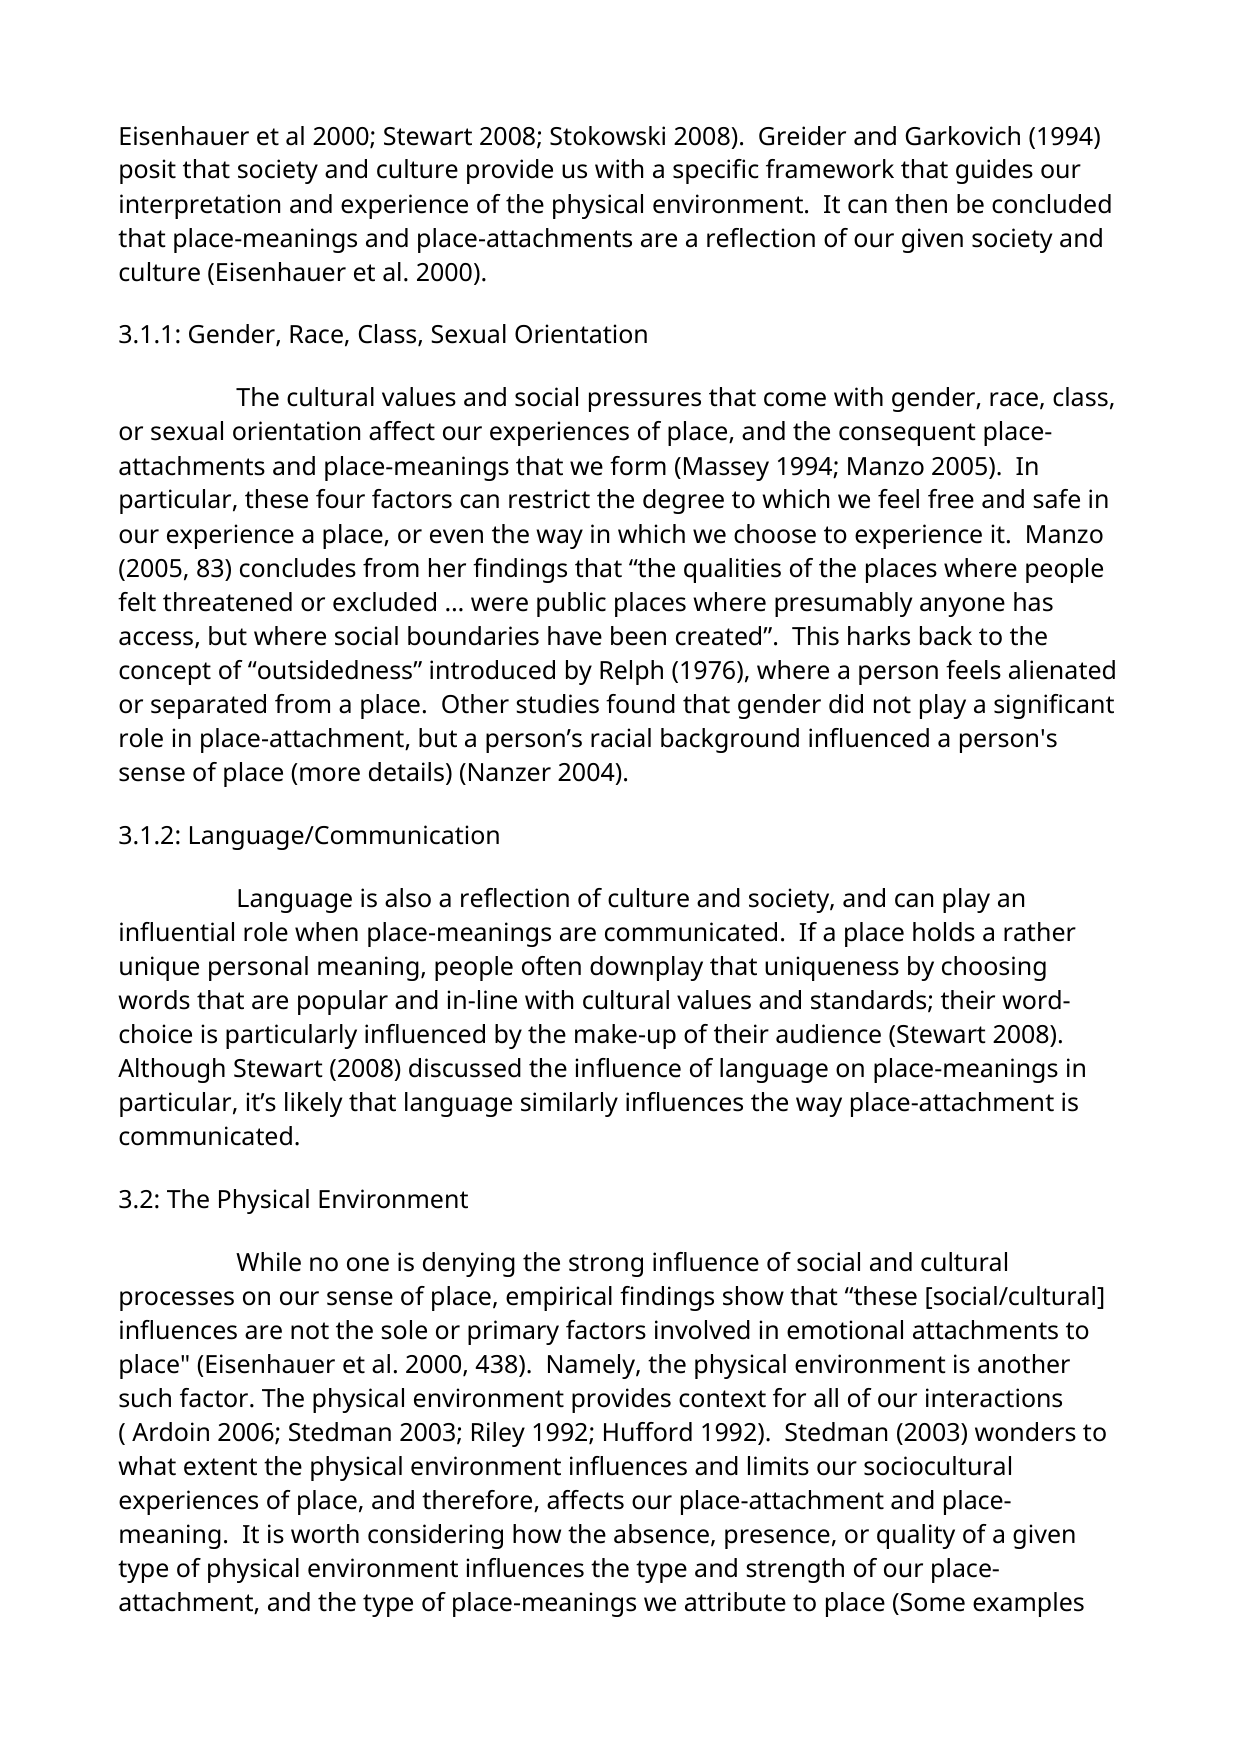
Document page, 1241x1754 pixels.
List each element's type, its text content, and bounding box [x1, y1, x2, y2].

text The cultural values and social pressures that come with gender, race, class, or sexual orientation affect our experiences of place, and the consequent place-attachments and place-meanings that we form (Massey 1994; Manzo 2005). In particular, these four factors can restrict the degree to which we feel free and safe in our experience a place, or even the way in which we choose to experience it. Manzo (2005, 83) concludes from her findings that “the qualities of the places where people felt threatened or excluded … were public places where presumably anyone has access, but where social boundaries have been created”. This harks back to the concept of “outsidedness” introduced by Relph (1976), where a person feels alienated or separated from a place. Other studies found that gender did not play a significant role in place-attachment, but a person’s racial background influenced a person's sense of place (more details) (Nanzer 2004). [118, 380, 1122, 789]
text Eisenhauer et al 2000; Stewart 2008; Stokowski 2008). Greider and Garkovich (1994) posit that society and culture provide us with a specific framework that guides our interpretation and experience of the physical environment. It can then be concluded that place-meanings and place-attachments are a reflection of our given society and culture (Eisenhauer et al. 2000). [118, 118, 1122, 288]
text 3.1.1: Gender, Race, Class, Sexual Orientation [118, 317, 1122, 351]
text 3.1.2: Language/Communication [118, 817, 1122, 852]
text 3.2: The Physical Environment [118, 1182, 1122, 1216]
text While no one is denying the strong influence of social and cultural processes on our sense of place, empirical findings show that “these [social/cultural] influences are not the sole or primary factors involved in emotional attachments to place" (Eisenhauer et al. 2000, 438). Namely, the physical environment is another such factor. The physical environment provides context for all of our interactions ( Ardoin 2006; Stedman 2003; Riley 1992; Hufford 1992). Stedman (2003) wonders to what extent the physical environment influences and limits our sociocultural experiences of place, and therefore, affects our place-attachment and place-meaning. It is worth considering how the absence, presence, or quality of a given type of physical environment influences the type and strength of our place-attachment, and the type of place-meanings we attribute to place (Some examples [118, 1244, 1122, 1619]
text Language is also a reflection of culture and society, and can play an influential role when place-meanings are communicated. If a place holds a rather unique personal meaning, people often downplay that uniqueness by choosing words that are popular and in-line with cultural values and standards; their word-choice is particularly influenced by the make-up of their audience (Stewart 2008). Although Stewart (2008) discussed the influence of language on place-meanings in particular, it’s likely that language similarly influences the way place-attachment is communicated. [118, 880, 1122, 1153]
